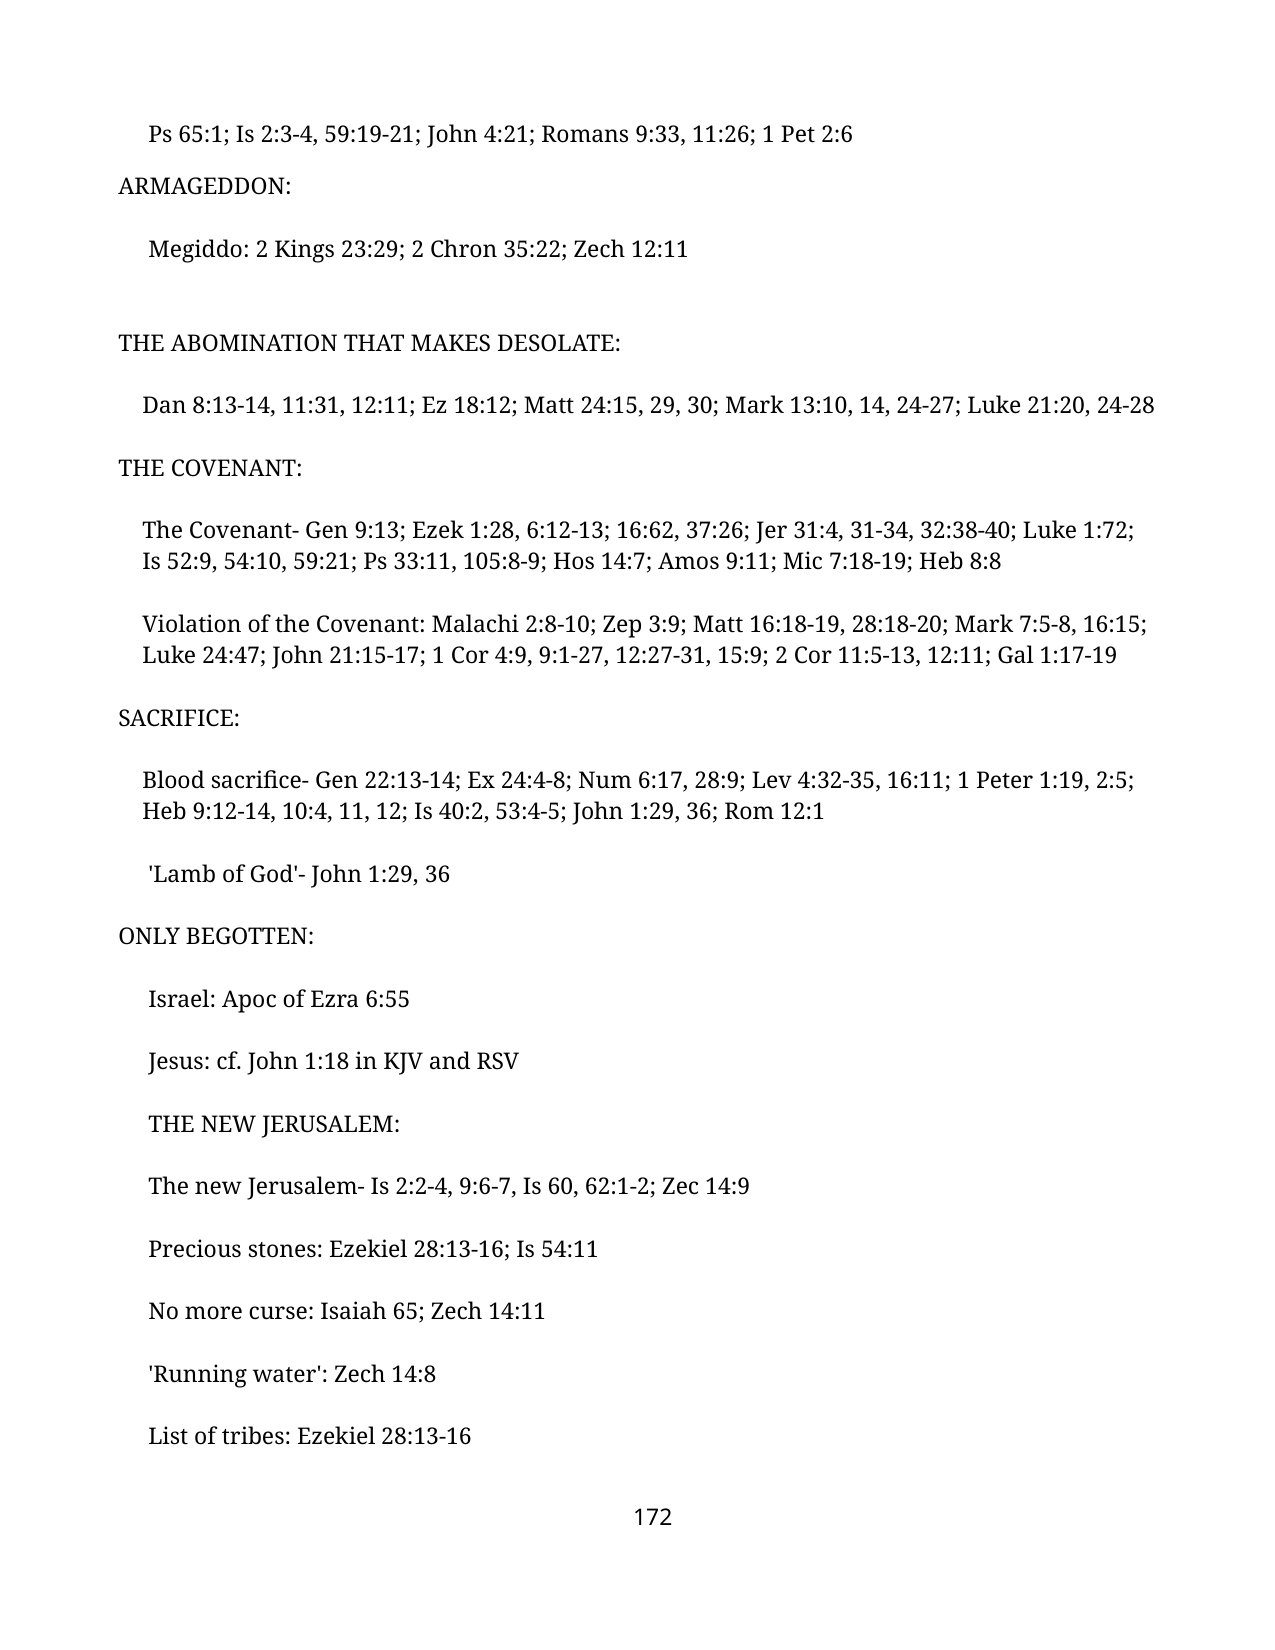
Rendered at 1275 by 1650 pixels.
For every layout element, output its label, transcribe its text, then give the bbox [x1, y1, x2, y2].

text 'Running water': Zech 14:8 [118, 1358, 1157, 1389]
text The new Jerusalem- Is 2:2-4, 9:6-7, Is 60, 62:1-2; Zec 14:9 [118, 1170, 1157, 1201]
text 'Lamb of God'- John 1:29, 36 [118, 858, 1157, 889]
text THE NEW JERUSALEM: [118, 1108, 1157, 1139]
text THE ABOMINATION THAT MAKES DESOLATE: [118, 326, 1157, 358]
list Dan 8:13-14, 11:31, 12:11; Ez 18:12; Matt 24:15, 29, 30; Mark 13:10, 14, 24-27; Luke 21:20, 24-28 [142, 389, 1157, 420]
text ONLY BEGOTTEN: [118, 920, 1157, 951]
text Israel: Apoc of Ezra 6:55 [118, 983, 1157, 1014]
text List of tribes: Ezekiel 28:13-16 [118, 1420, 1157, 1451]
list Violation of the Covenant: Malachi 2:8-10; Zep 3:9; Matt 16:18-19, 28:18-20; Mark 7:5-8, 16:15; Luke 24:47; John 21:15-17; 1 Cor 4:9, 9:1-27, 12:27-31, 15:9; 2 Cor 11:5-13, 12:11; Gal 1:17-19 [142, 608, 1157, 670]
text Precious stones: Ezekiel 28:13-16; Is 54:11 [118, 1233, 1157, 1264]
text No more curse: Isaiah 65; Zech 14:11 [118, 1295, 1157, 1326]
text THE COVENANT: [118, 451, 1157, 483]
text Megiddo: 2 Kings 23:29; 2 Chron 35:22; Zech 12:11 [118, 233, 1157, 264]
text Jesus: cf. John 1:18 in KJV and RSV [118, 1045, 1157, 1076]
list The Covenant- Gen 9:13; Ezek 1:28, 6:12-13; 16:62, 37:26; Jer 31:4, 31-34, 32:38-40; Luke 1:72; Is 52:9, 54:10, 59:21; Ps 33:11, 105:8-9; Hos 14:7; Amos 9:11; Mic 7:18-19; Heb 8:8 [142, 514, 1157, 576]
text Ps 65:1; Is 2:3-4, 59:19-21; John 4:21; Romans 9:33, 11:26; 1 Pet 2:6 [118, 118, 1157, 149]
text SACRIFICE: [118, 701, 1157, 733]
text ARMAGEDDON: [118, 170, 1157, 201]
list Blood sacrifice- Gen 22:13-14; Ex 24:4-8; Num 6:17, 28:9; Lev 4:32-35, 16:11; 1 Peter 1:19, 2:5; Heb 9:12-14, 10:4, 11, 12; Is 40:2, 53:4-5; John 1:29, 36; Rom 12:1 [142, 764, 1157, 826]
